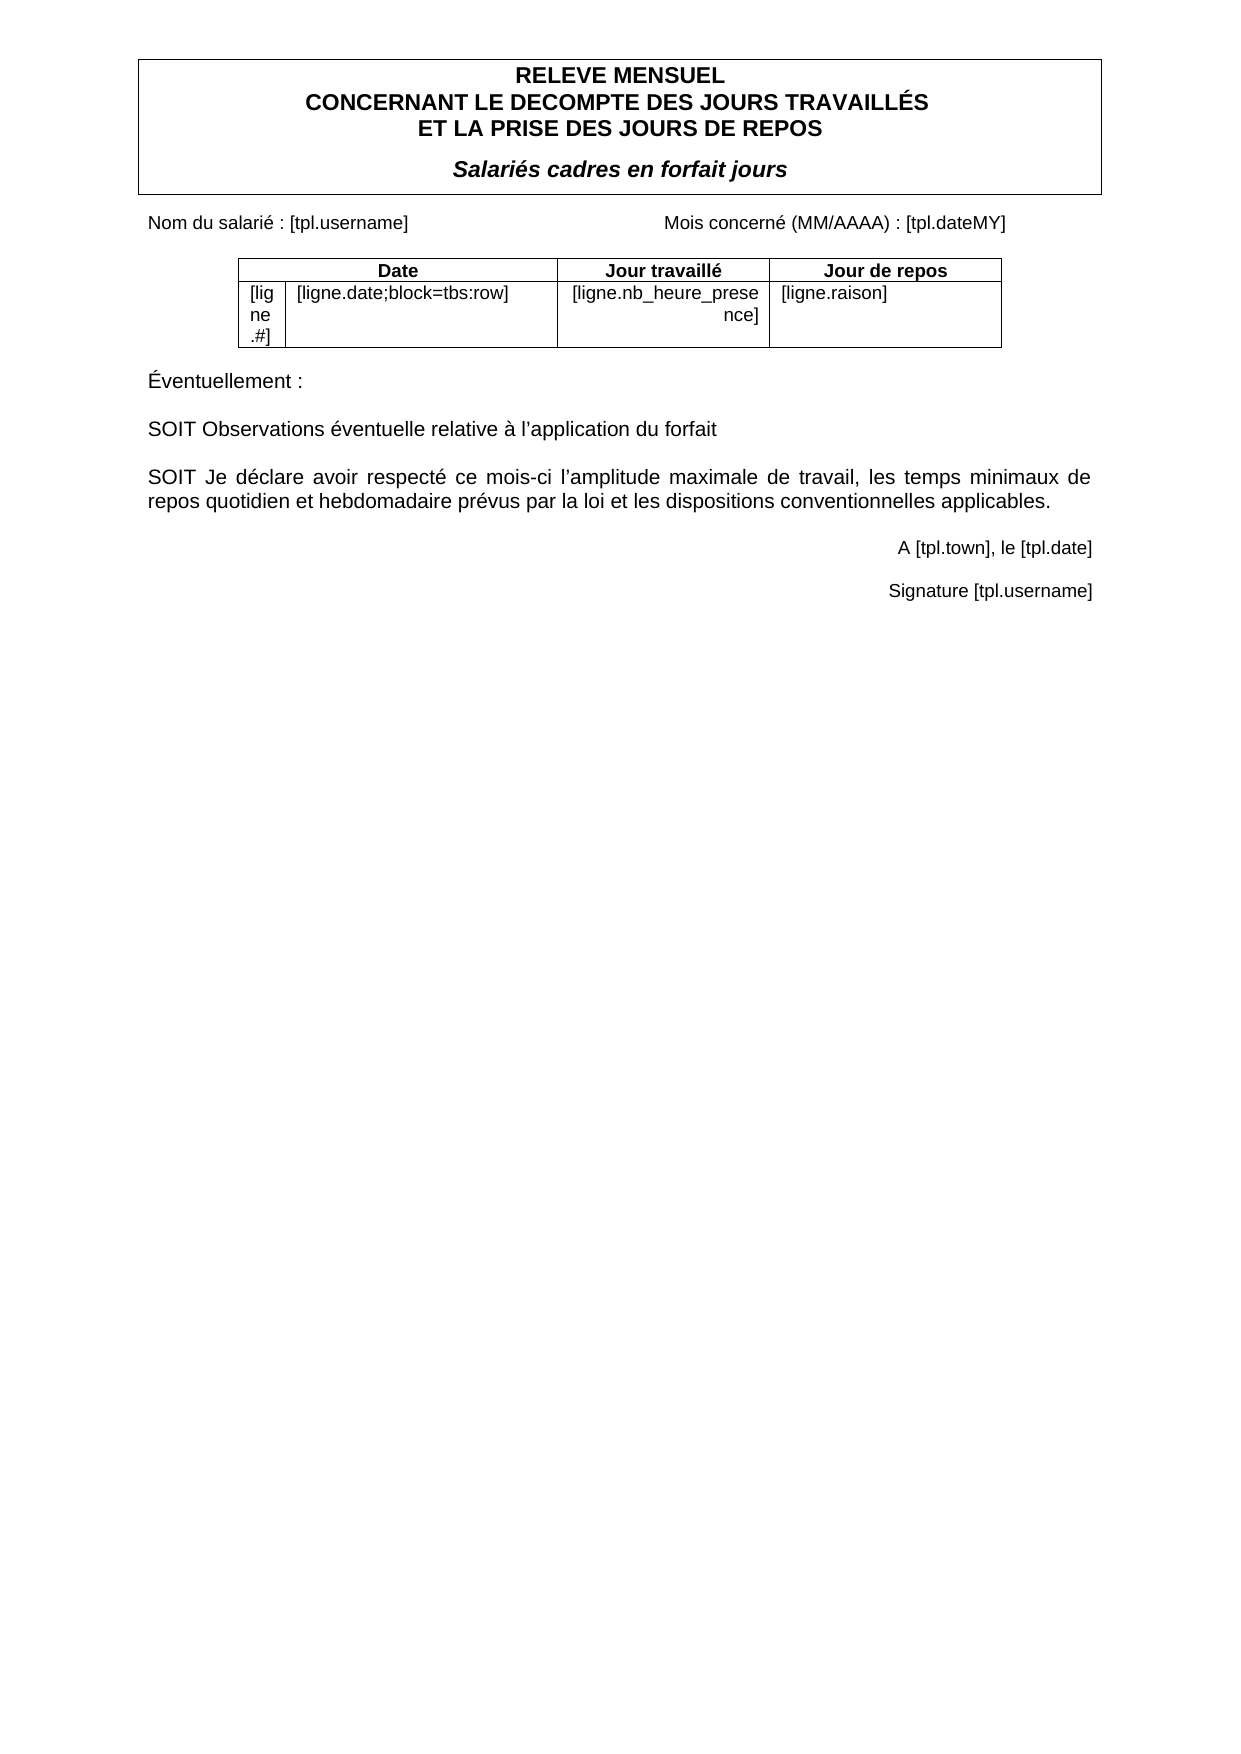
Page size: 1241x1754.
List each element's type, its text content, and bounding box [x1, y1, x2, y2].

text RELEVE MENSUEL [139, 60, 1101, 88]
text ET LA PRISE DES JOURS DE REPOS [148, 115, 1092, 141]
table_cell [ligne.#] [239, 282, 285, 347]
table_header Jour de repos [770, 259, 1001, 281]
table_cell [ligne.nb_heure_presence] [558, 282, 769, 347]
text A [tpl.town], le [tpl.date] [148, 537, 1092, 558]
text SOIT Je déclare avoir respecté ce mois-ci l’amplitude maximale de travail, les temps minimaux de repos quotidien et hebdomadaire prévus par la loi et les dispositions conventionnelles applicables. [148, 465, 1092, 513]
table_cell [ligne.date;block=tbs:row] [286, 282, 557, 347]
table_header Jour travaillé [558, 259, 769, 281]
text CONCERNANT LE DECOMPTE DES JOURS Travaillés [148, 88, 1092, 115]
table_header Date [239, 259, 557, 281]
text SOIT Observations éventuelle relative à l’application du forfait [148, 417, 1092, 441]
text Nom du salarié : [tpl.username] Mois concerné (MM/AAAA) : [tpl.dateMY] [148, 212, 1092, 233]
text Éventuellement : [148, 369, 1092, 393]
text Salariés cadres en forfait jours [148, 156, 1092, 182]
table_cell [ligne.raison] [770, 282, 1001, 347]
text Signature [tpl.username] [148, 580, 1092, 602]
